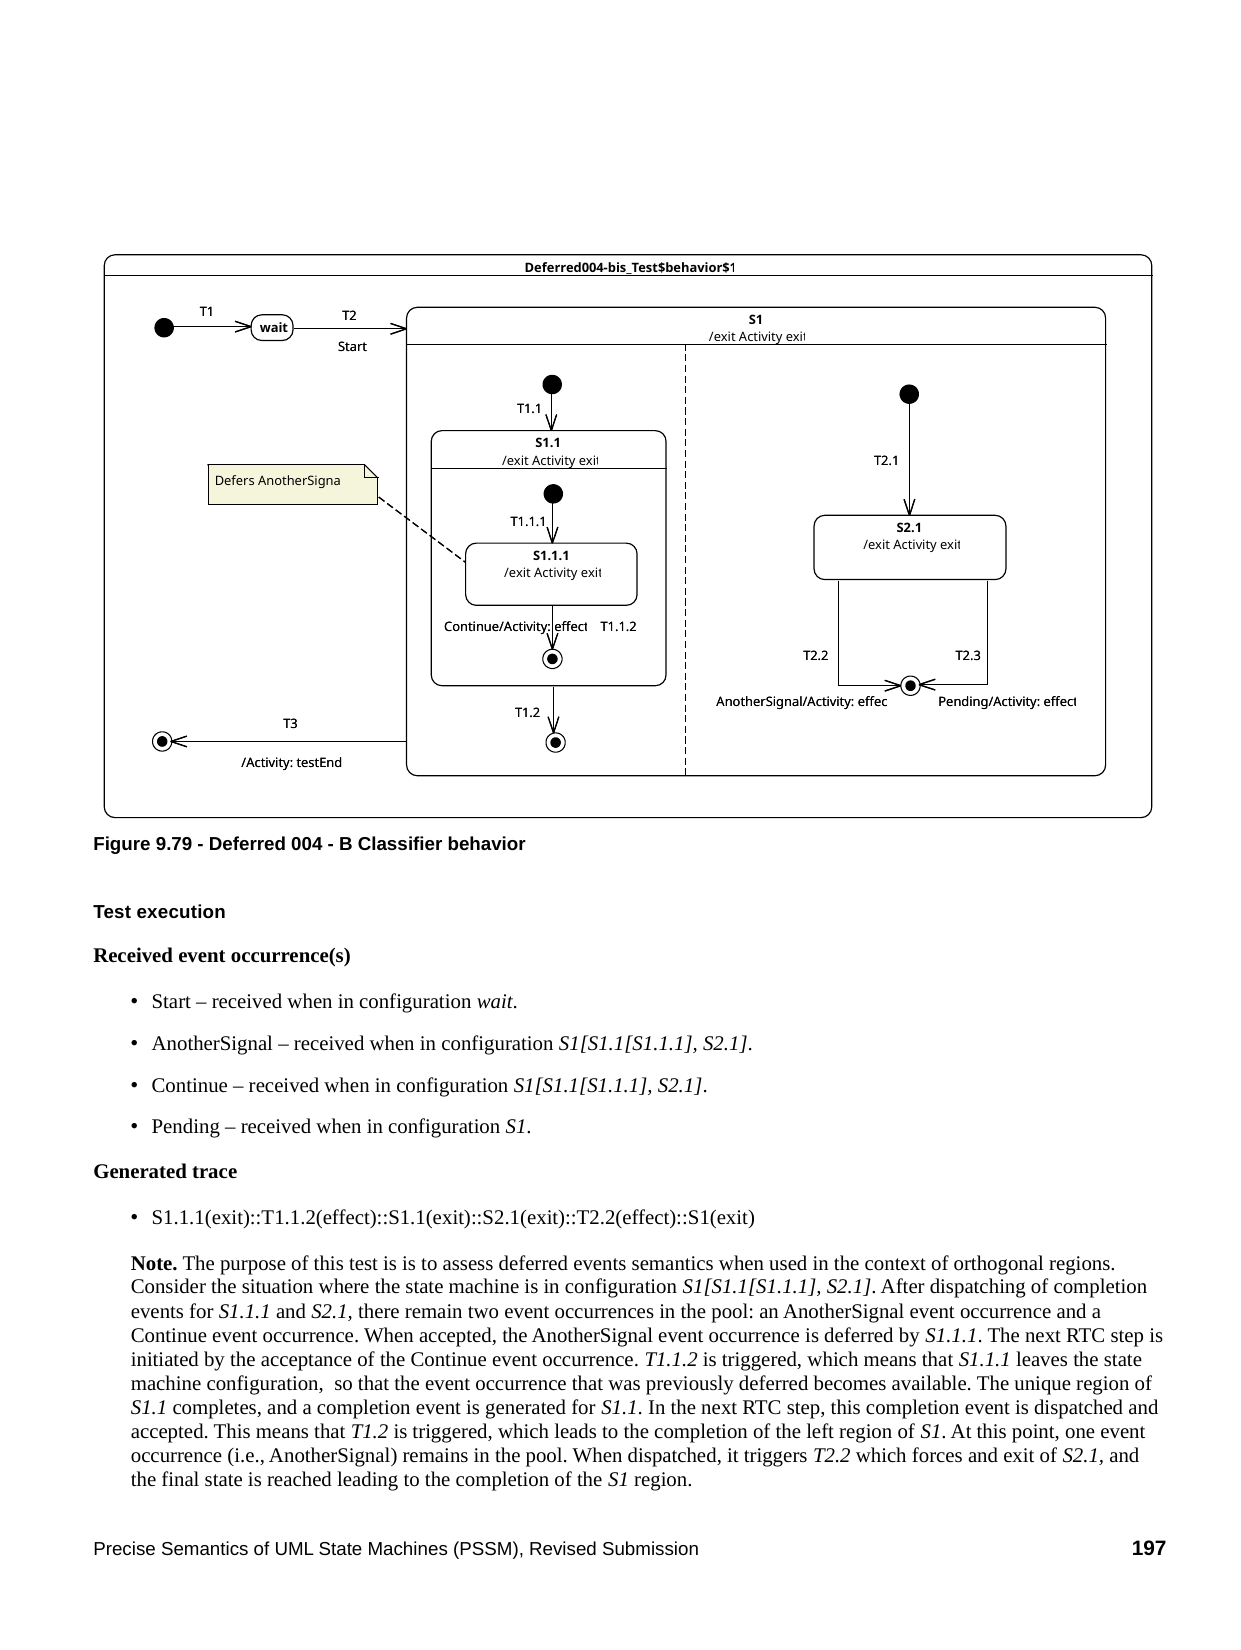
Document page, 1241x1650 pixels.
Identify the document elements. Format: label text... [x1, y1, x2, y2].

text Figure 9.79 - Deferred 004 - B Classifier behavior [93, 243, 1164, 855]
list Continue – received when in configuration S1[S1.1[S1.1.1], S2.1]. [131, 1072, 1164, 1097]
text Received event occurrence(s) [93, 943, 1164, 967]
list Pending – received when in configuration S1. [131, 1113, 1164, 1138]
list Start – received when in configuration wait. [131, 988, 1164, 1013]
list AnotherSignal – received when in configuration S1[S1.1[S1.1.1], S2.1]. [131, 1030, 1164, 1055]
subtitle Test execution [93, 901, 1164, 922]
text Generated trace [93, 1159, 1164, 1183]
text Note. The purpose of this test is is to assess deferred events semantics when used in the context of orthogonal regions. Consider the situation where the state machine is in configuration S1[S1.1[S1.1.1], S2.1]. After dispatching of completion events for S1.1.1 and S2.1, there remain two event occurrences in the pool: an AnotherSignal event occurrence and a Continue event occurrence. When accepted, the AnotherSignal event occurrence is deferred by S1.1.1. The next RTC step is initiated by the acceptance of the Continue event occurrence. T1.1.2 is triggered, which means that S1.1.1 leaves the state machine configuration, so that the event occurrence that was previously deferred becomes available. The unique region of S1.1 completes, and a completion event is generated for S1.1. In the next RTC step, this completion event is dispatched and accepted. This means that T1.2 is triggered, which leads to the completion of the left region of S1. At this point, one event occurrence (i.e., AnotherSignal) remains in the pool. When dispatched, it triggers T2.2 which forces and exit of S2.1, and the final state is reached leading to the completion of the S1 region. [131, 1250, 1164, 1491]
list S1.1.1(exit)::T1.1.2(effect)::S1.1(exit)::S2.1(exit)::T2.2(effect)::S1(exit) [131, 1204, 1164, 1229]
